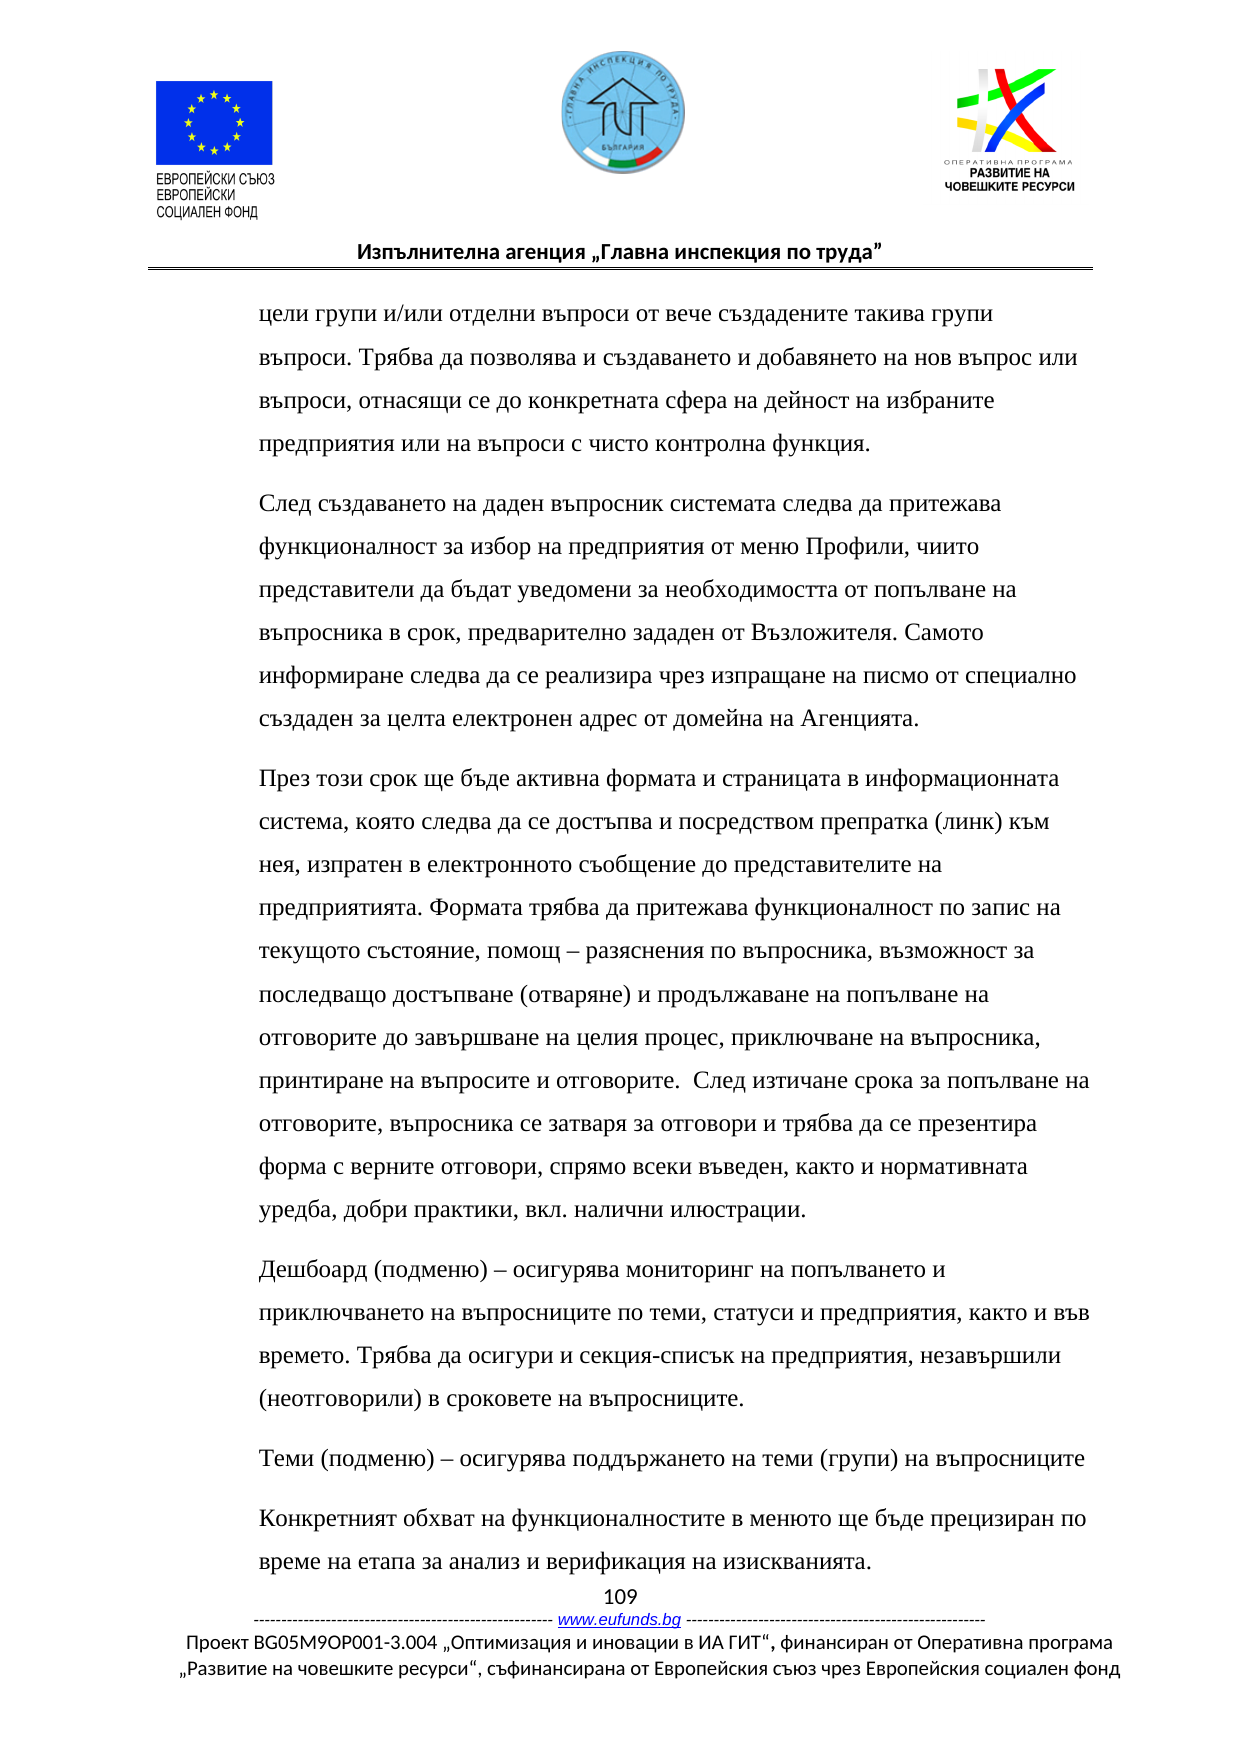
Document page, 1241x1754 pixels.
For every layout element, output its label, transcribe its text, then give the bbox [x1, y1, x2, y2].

list Конкретният обхват на функционалностите в менюто ще бъде прецизиран по време на етапа за анализ и верификация на изискванията. [258, 1503, 1093, 1575]
list Дешбоард (подменю) – осигурява мониторинг на попълването и приключването на въпросниците по теми, статуси и предприятия, както и във времето. Трябва да осигури и секция-списък на предприятия, незавършили (неотговорили) в сроковете на въпросниците. [258, 1254, 1093, 1412]
list цели групи и/или отделни въпроси от вече създадените такива групи въпроси. Трябва да позволява и създаването и добавянето на нов въпрос или въпроси, отнасящи се до конкретната сфера на дейност на избраните предприятия или на въпроси с чисто контролна функция. [258, 298, 1093, 457]
list След създаването на даден въпросник системата следва да притежава функционалност за избор на предприятия от меню Профили, чиито представители да бъдат уведомени за необходимостта от попълване на въпросника в срок, предварително зададен от Възложителя. Самото информиране следва да се реализира чрез изпращане на писмо от специално създаден за целта електронен адрес от домейна на Агенцията. [258, 488, 1093, 732]
list Теми (подменю) – осигурява поддържането на теми (групи) на въпросниците [258, 1443, 1093, 1472]
list През този срок ще бъде активна формата и страницата в информационната система, която следва да се достъпва и посредством препратка (линк) към нея, изпратен в електронното съобщение до представителите на предприятията. Формата трябва да притежава функционалност по запис на текущото състояние, помощ – разяснения по въпросника, възможност за последващо достъпване (отваряне) и продължаване на попълване на отговорите до завършване на целия процес, приключване на въпросника, принтиране на въпросите и отговорите. След изтичане срока за попълване на отговорите, въпросника се затваря за отговори и трябва да се презентира форма с верните отговори, спрямо всеки въведен, както и нормативната уредба, добри практики, вкл. налични илюстрации. [258, 763, 1093, 1223]
